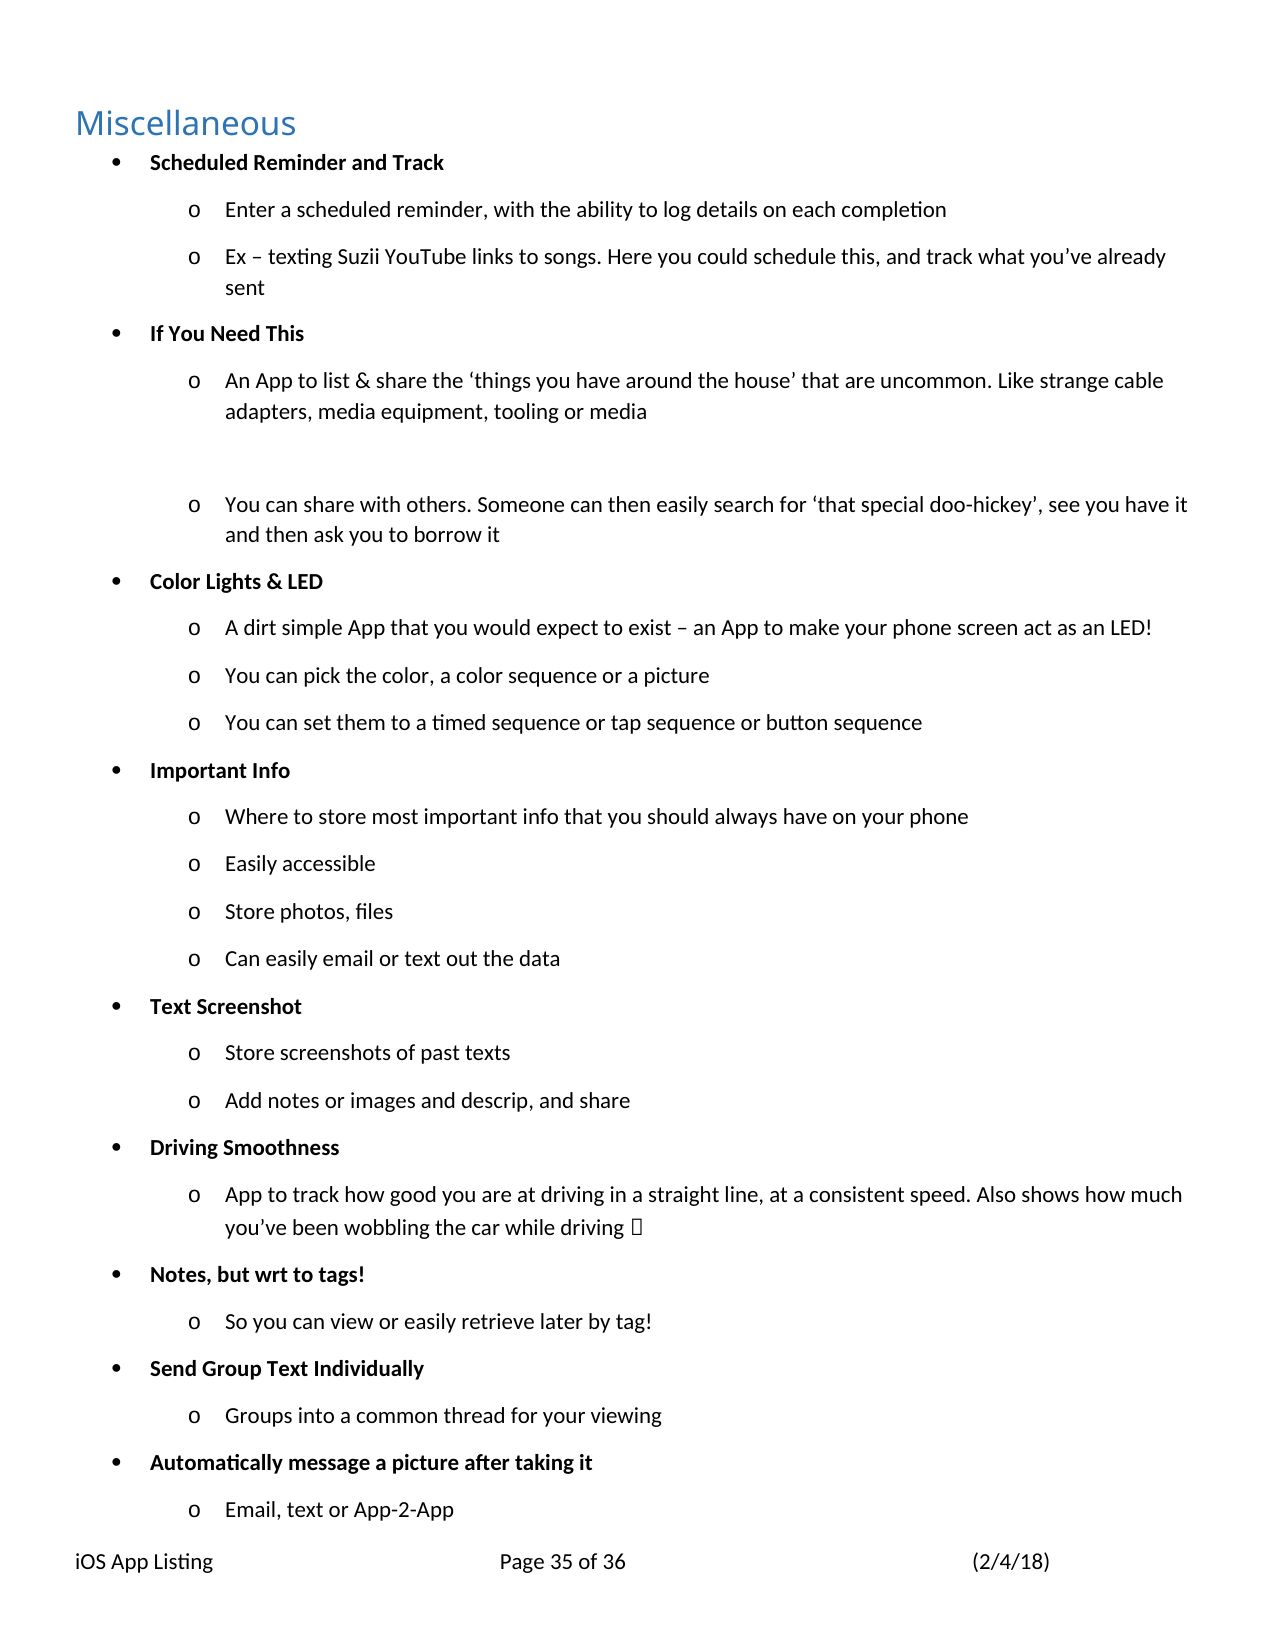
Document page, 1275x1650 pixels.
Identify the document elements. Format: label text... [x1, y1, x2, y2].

list Color Lights & LED [112, 567, 1200, 595]
list You can set them to a timed sequence or tap sequence or button sequence [187, 708, 1200, 737]
list Important Info [112, 756, 1200, 784]
list Store screenshots of past texts [187, 1038, 1200, 1068]
list Groups into a common thread for your viewing [187, 1401, 1200, 1430]
list You can share with others. Someone can then easily search for ‘that special doo-hickey’, see you have it and then ask you to borrow it [187, 490, 1200, 548]
list Where to store most important info that you should always have on your phone [187, 802, 1200, 831]
list Store photos, files [187, 897, 1200, 926]
list Enter a scheduled reminder, with the ability to log details on each completion [187, 195, 1200, 224]
list Easily accessible [187, 849, 1200, 879]
list So you can view or easily retrieve later by tag! [187, 1307, 1200, 1336]
subtitle Miscellaneous [75, 100, 1200, 145]
list Automatically message a picture after taking it [112, 1448, 1200, 1476]
list Can easily email or text out the data [187, 944, 1200, 974]
list Send Group Text Individually [112, 1354, 1200, 1382]
list Text Screenshot [112, 992, 1200, 1020]
list Email, text or App-2-App [187, 1495, 1200, 1524]
list Driving Smoothness [112, 1133, 1200, 1161]
list An App to list & share the ‘things you have around the house’ that are uncommon. Like strange cable adapters, media equipment, tooling or media [187, 366, 1200, 425]
list App to track how good you are at driving in a straight line, at a consistent speed. Also shows how much you’ve been wobbling the car while driving  [187, 1180, 1200, 1242]
list You can pick the color, a color sequence or a picture [187, 661, 1200, 690]
list Add notes or images and descrip, and share [187, 1086, 1200, 1115]
list Ex – texting Suzii YouTube links to songs. Here you could schedule this, and track what you’ve already sent [187, 242, 1200, 301]
list If You Need This [112, 319, 1200, 348]
list Notes, but wrt to tags! [112, 1261, 1200, 1289]
list A dirt simple App that you would expect to exist – an App to make your phone screen act as an LED! [187, 613, 1200, 642]
list Scheduled Reminder and Track [112, 148, 1200, 177]
